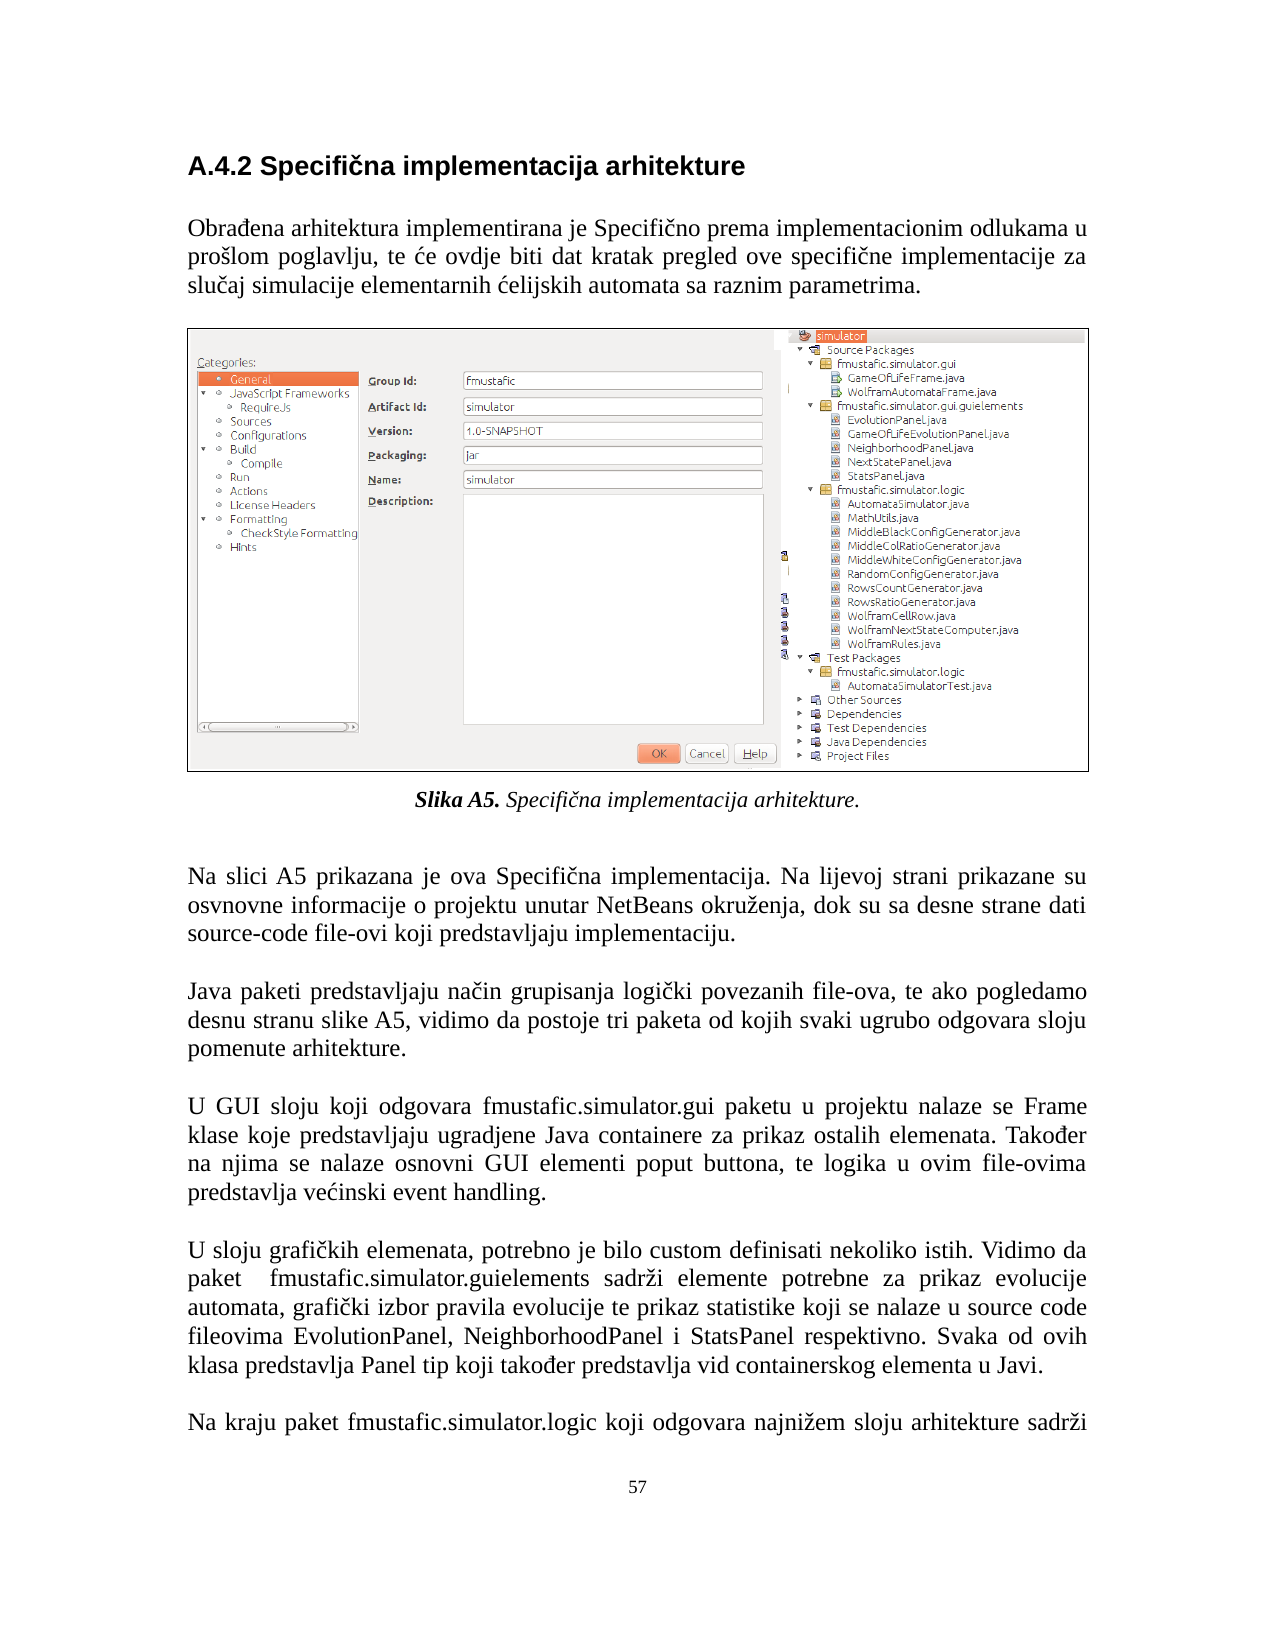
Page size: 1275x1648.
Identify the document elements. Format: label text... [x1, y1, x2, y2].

text Java paketi predstavljaju način grupisanja logički povezanih file-ova, te ako pogledamo desnu stranu slike A5, vidimo da postoje tri paketa od kojih svaki ugrubo odgovara sloju pomenute arhitekture. [187, 976, 1088, 1062]
text U sloju grafičkih elemenata, potrebno je bilo custom definisati nekoliko istih. Vidimo da paket fmustafic.simulator.guielements sadrži elemente potrebne za prikaz evolucije automata, grafički izbor pravila evolucije te prikaz statistike koji se nalaze u source code fileovima EvolutionPanel, NeighborhoodPanel i StatsPanel respektivno. Svaka od ovih klasa predstavlja Panel tip koji također predstavlja vid containerskog elementa u Javi. [187, 1235, 1088, 1378]
text Na slici A5 prikazana je ova Specifična implementacija. Na lijevoj strani prikazane su osvnovne informacije o projektu unutar NetBeans okruženja, dok su sa desne strane dati source-code file-ovi koji predstavljaju implementaciju. [187, 861, 1088, 947]
text Na kraju paket fmustafic.simulator.logic koji odgovara najnižem sloju arhitekture sadrži [187, 1407, 1088, 1436]
text U GUI sloju koji odgovara fmustafic.simulator.gui paketu u projektu nalaze se Frame klase koje predstavljaju ugradjene Java containere za prikaz ostalih elemenata. Također na njima se nalaze osnovni GUI elementi poput buttona, te logika u ovim file-ovima predstavlja većinski event handling. [187, 1091, 1088, 1206]
picture [190, 330, 1085, 769]
subtitle A.4.2 Specifična implementacija arhitekture [187, 150, 1088, 181]
text Obrađena arhitektura implementirana je Specifično prema implementacionim odlukama u prošlom poglavlju, te će ovdje biti dat kratak pregled ove specifične implementacije za slučaj simulacije elementarnih ćelijskih automata sa raznim parametrima. [187, 213, 1088, 299]
text Slika A5. Specifična implementacija arhitekture. [187, 786, 1087, 813]
